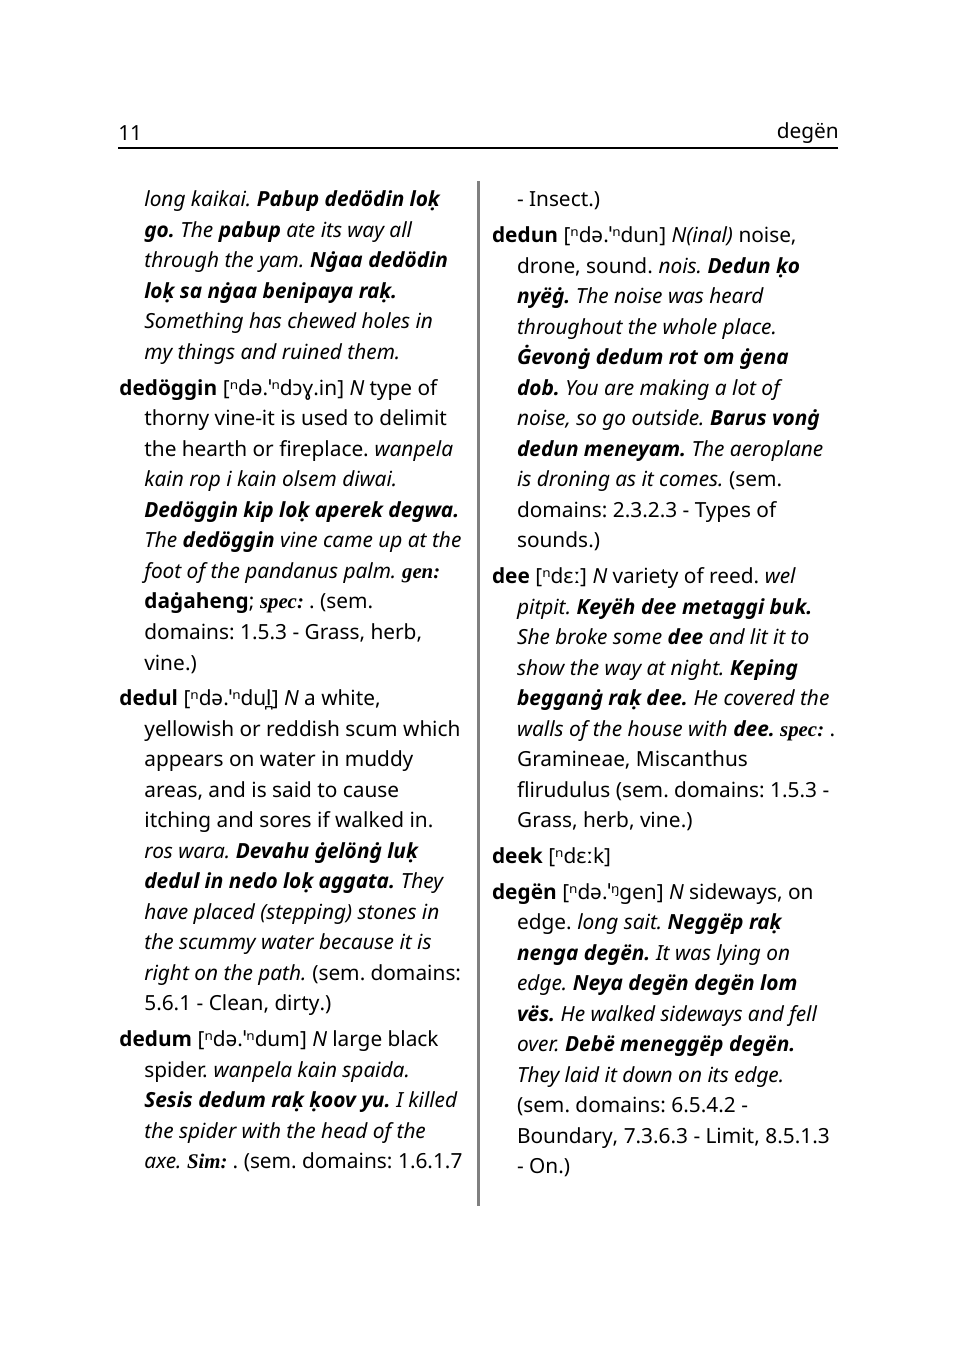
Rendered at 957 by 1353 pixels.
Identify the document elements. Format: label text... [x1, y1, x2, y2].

text dedun [ⁿdə.ˈⁿdun] N(inal) noise, drone, sound. nois. Dedun ḳo nyëġ. The noise was heard throughout the whole place. Ġevonġ dedum rot om ġena dob. You are making a lot of noise, so go outside. Barus vonġ dedun meneyam. The aeroplane is droning as it comes. (sem. domains: 2.3.2.3 - Types of sounds.) [492, 217, 837, 558]
text degën [ⁿdə.ˈᵑɡen] N sideways, on edge. long sait. Neggëp raḳ nenga degën. It was lying on edge. Neya degën degën lom vës. He walked sideways and fell over. Debë meneggëp degën. They laid it down on its edge. (sem. domains: 6.5.4.2 - Boundary, 7.3.6.3 - Limit, 8.5.1.3 - On.) [492, 874, 837, 1184]
text dee [ⁿdɛː] N variety of reed. wel pitpit. Keyëh dee metaggi buk. She broke some dee and lit it to show the way at night. Keping begganġ raḳ dee. He covered the walls of the house with dee. spec: . Gramineae, Miscanthus flirudulus (sem. domains: 1.5.3 - Grass, herb, vine.) [492, 558, 837, 838]
text long kaikai. Pabup dedödin loḳ go. The pabup ate its way all through the yam. Nġaa dedödin loḳ sa nġaa benipaya raḳ. Something has chewed holes in my things and ruined them. [119, 183, 465, 370]
text dedum [ⁿdə.ˈⁿdum] N large black spider. wanpela kain spaida. Sesis dedum raḳ ḳoov yu. I killed the spider with the head of the axe. Sim: . (sem. domains: 1.6.1.7 [119, 1021, 465, 1179]
text dedöggin [ⁿdə.ˈⁿdɔɣ.in] N type of thorny vine-it is used to delimit the hearth or fireplace. wanpela kain rop i kain olsem diwai. Dedöggin kip loḳ aperek degwa. The dedöggin vine came up at the foot of the pandanus palm. gen: daġaheng; spec: . (sem. domains: 1.5.3 - Grass, herb, vine.) [119, 370, 465, 680]
text deek [ⁿdɛːk] [492, 838, 837, 874]
text dedul [ⁿdə.ˈⁿdul̪] N a white, yellowish or reddish scum which appears on water in muddy areas, and is said to cause itching and sores if walked in. ros wara. Devahu ġelönġ luḳ dedul in nedo loḳ aggata. They have placed (stepping) stones in the scummy water because it is right on the path. (sem. domains: 5.6.1 - Clean, dirty.) [119, 680, 465, 1021]
text - Insect.) [492, 183, 837, 217]
